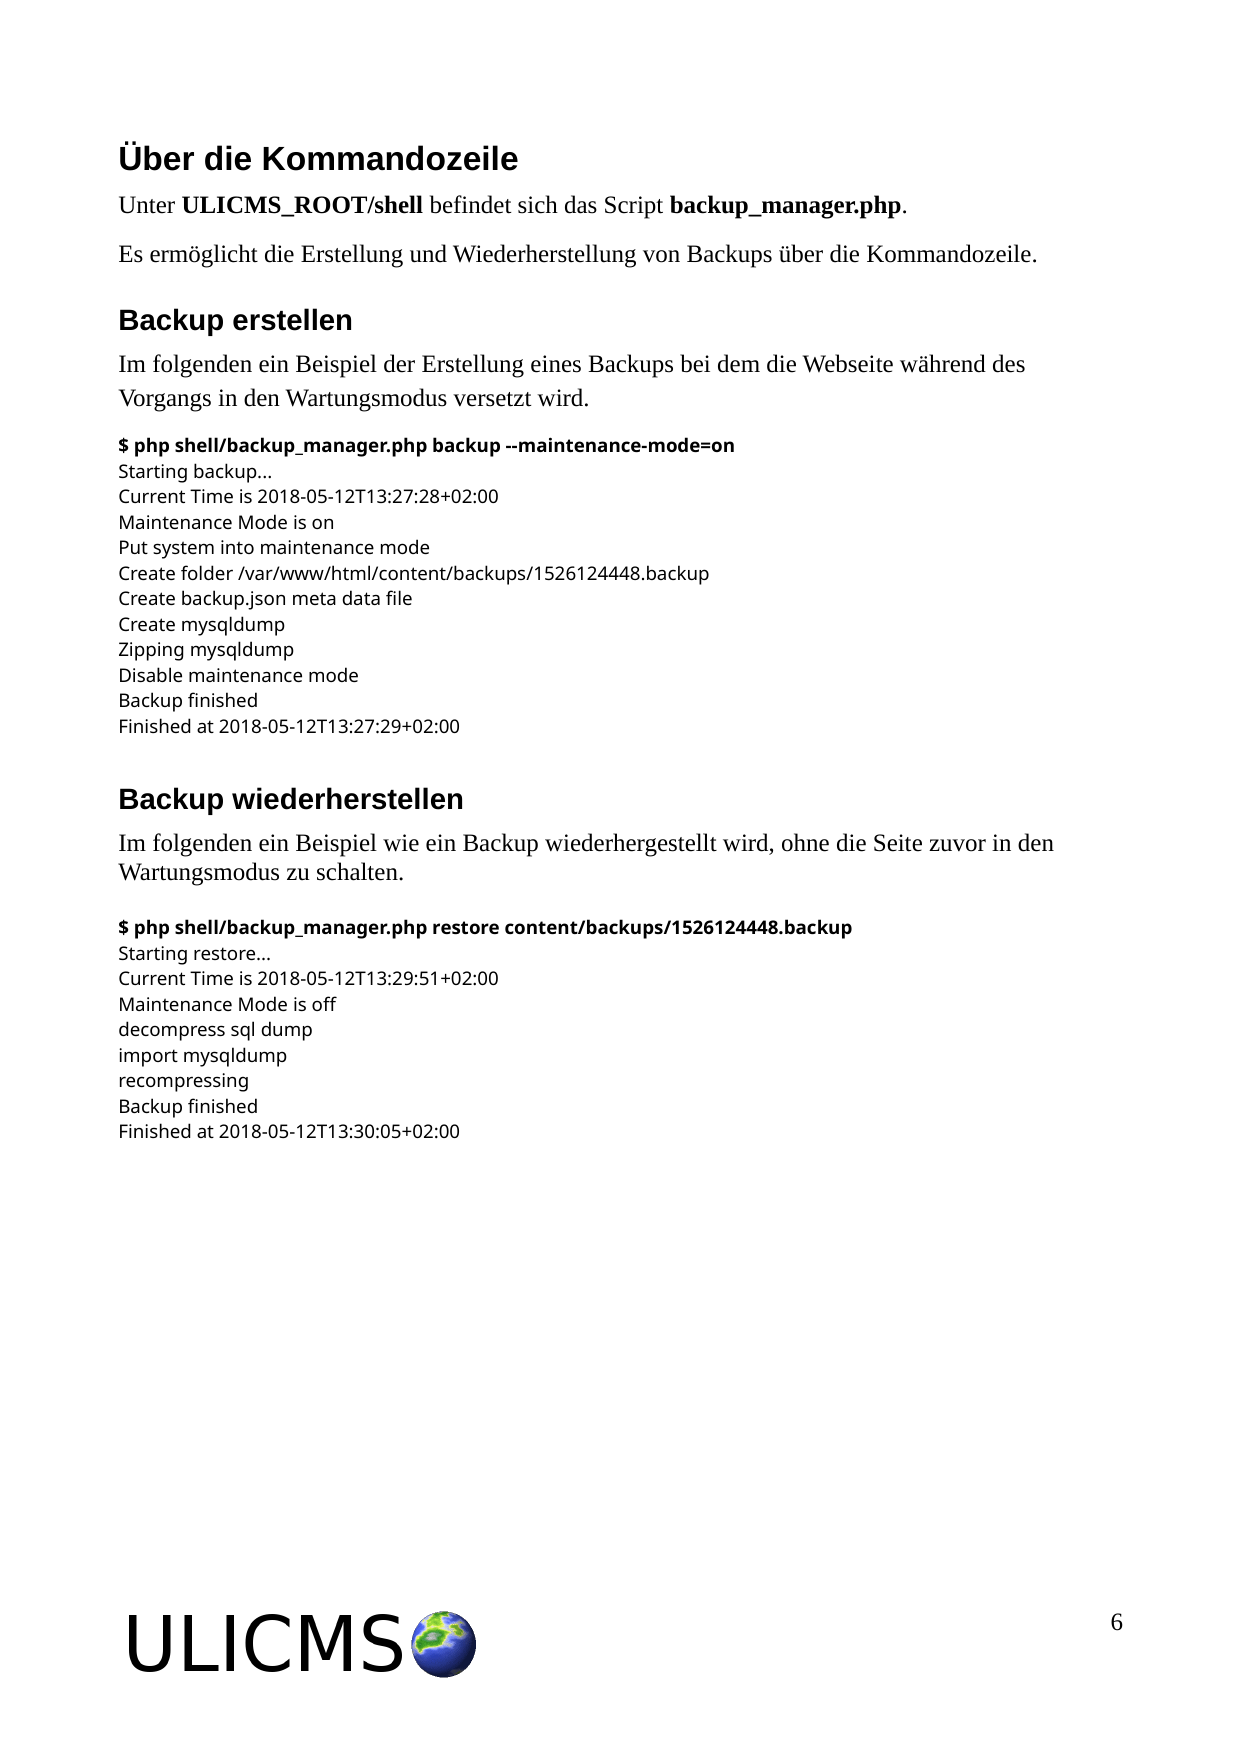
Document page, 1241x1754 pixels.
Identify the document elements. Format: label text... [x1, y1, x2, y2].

text Im folgenden ein Beispiel wie ein Backup wiederhergestellt wird, ohne die Seite zuvor in den Wartungsmodus zu schalten. [118, 828, 1123, 886]
subtitle Backup erstellen [118, 303, 1123, 337]
text $ php shell/backup_manager.php restore content/backups/1526124448.backup [118, 915, 1123, 940]
text Create folder /var/www/html/content/backups/1526124448.backup [118, 560, 1123, 586]
text Im folgenden ein Beispiel der Erstellung eines Backups bei dem die Webseite während des Vorgangs in den Wartungsmodus versetzt wird. [118, 349, 1123, 412]
text Finished at 2018-05-12T13:30:05+02:00 [118, 1119, 1123, 1144]
text recompressing [118, 1068, 1123, 1093]
text Backup finished [118, 1093, 1123, 1119]
text Es ermöglicht die Erstellung und Wiederherstellung von Backups über die Kommandozeile. [118, 239, 1123, 268]
text Maintenance Mode is off [118, 991, 1123, 1017]
text Put system into maintenance mode [118, 535, 1123, 560]
text Create mysqldump [118, 611, 1123, 637]
subtitle Über die Kommandozeile [118, 139, 1123, 178]
text Backup finished [118, 688, 1123, 713]
text Create backup.json meta data file [118, 586, 1123, 611]
text Unter ULICMS_ROOT/shell befindet sich das Script backup_manager.php. [118, 190, 1123, 219]
picture [118, 1607, 479, 1681]
text import mysqldump [118, 1042, 1123, 1068]
text decompress sql dump [118, 1017, 1123, 1042]
text Finished at 2018-05-12T13:27:29+02:00 [118, 713, 1123, 739]
text Zipping mysqldump [118, 637, 1123, 662]
text Maintenance Mode is on [118, 509, 1123, 535]
text Current Time is 2018-05-12T13:27:28+02:00 [118, 484, 1123, 509]
text Starting backup... [118, 458, 1123, 484]
text Starting restore... [118, 940, 1123, 966]
subtitle Backup wiederherstellen [118, 782, 1123, 816]
text Current Time is 2018-05-12T13:29:51+02:00 [118, 966, 1123, 991]
text Disable maintenance mode [118, 662, 1123, 688]
text $ php shell/backup_manager.php backup --maintenance-mode=on [118, 433, 1123, 458]
